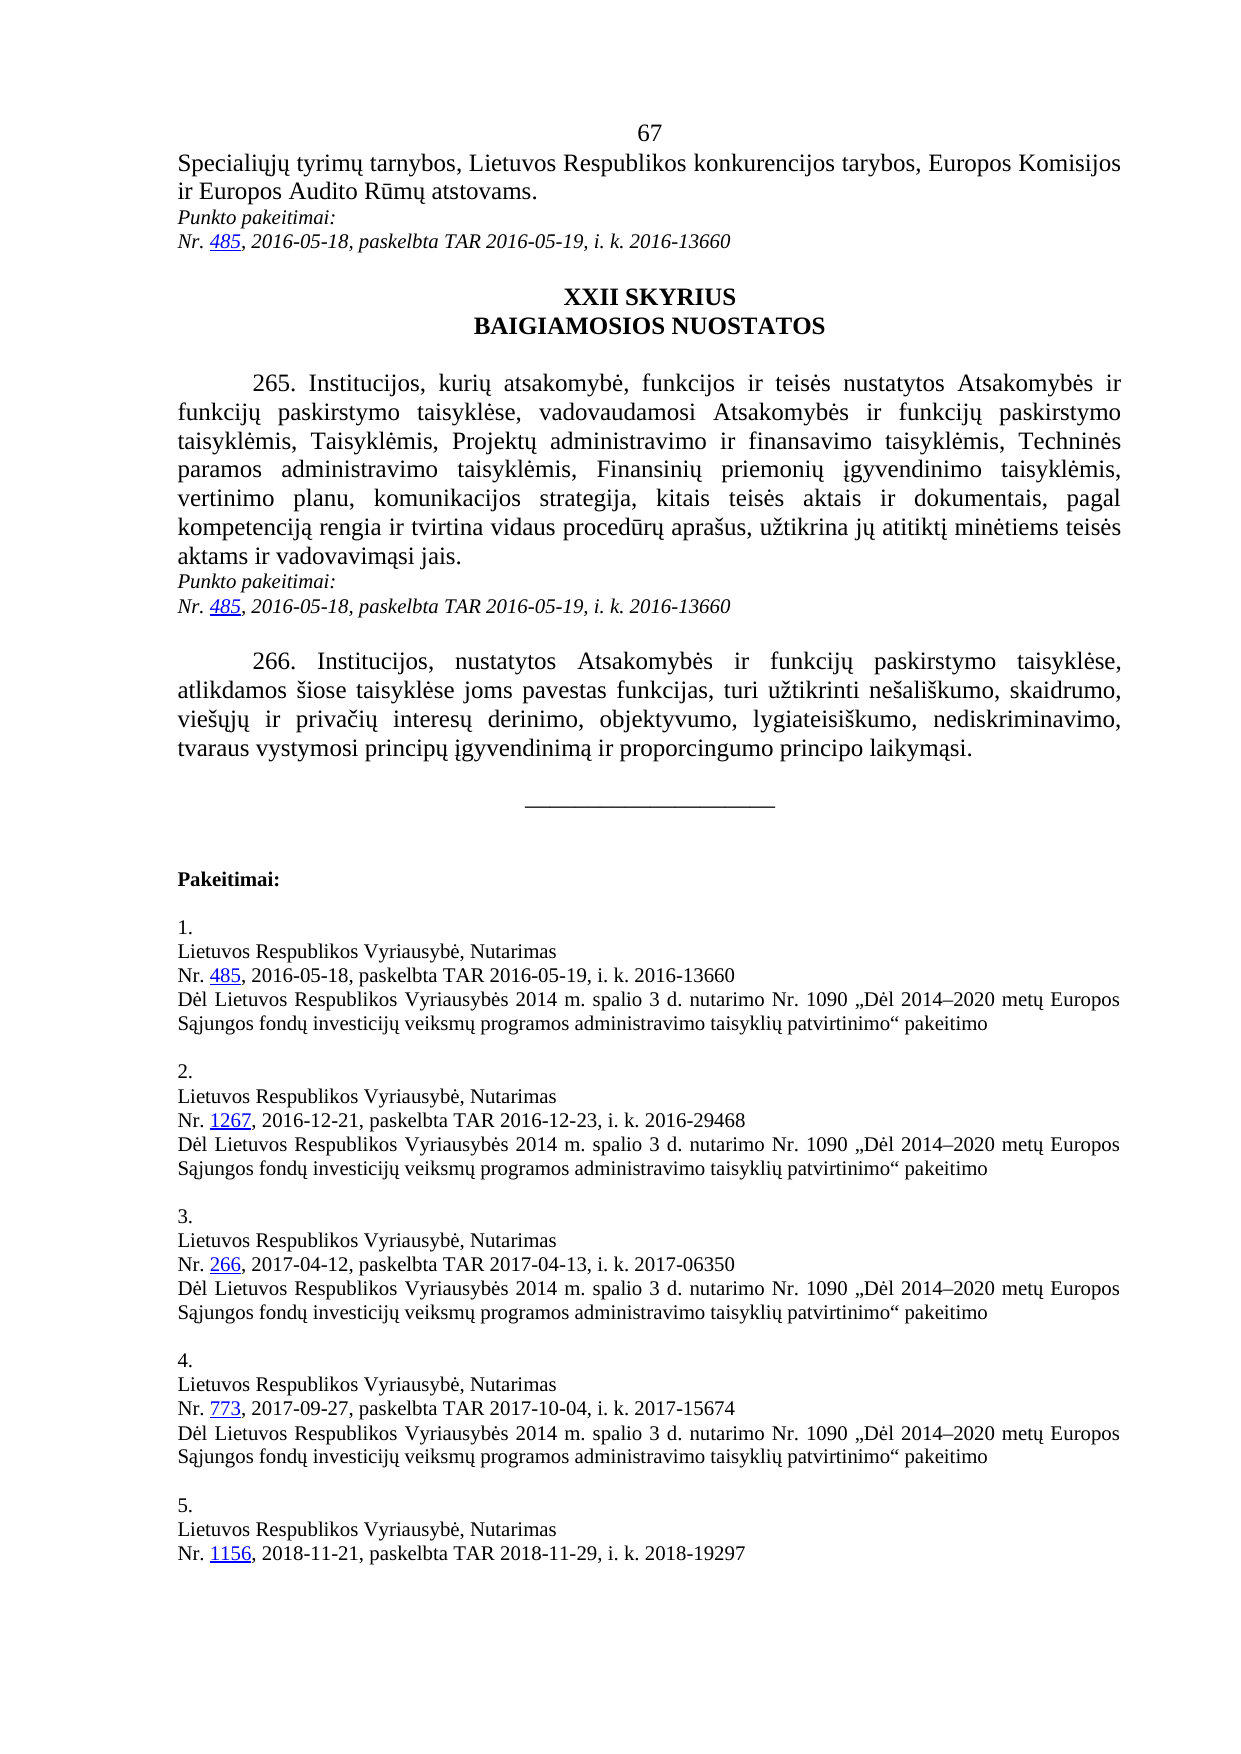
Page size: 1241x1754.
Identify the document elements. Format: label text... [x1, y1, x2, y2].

text 2. [177, 1059, 1122, 1083]
text Lietuvos Respublikos Vyriausybė, Nutarimas [177, 1517, 1122, 1541]
text 1. [177, 915, 1122, 939]
text Punkto pakeitimai: [177, 205, 1122, 229]
text Pakeitimai: [177, 867, 1122, 891]
text Lietuvos Respublikos Vyriausybė, Nutarimas [177, 1083, 1122, 1108]
text –––––––––––––––––––– [177, 790, 1122, 819]
text Dėl Lietuvos Respublikos Vyriausybės 2014 m. spalio 3 d. nutarimo Nr. 1090 „Dėl 2014–2020 metų Europos Sąjungos fondų investicijų veiksmų programos administravimo taisyklių patvirtinimo“ pakeitimo [177, 987, 1122, 1035]
text Lietuvos Respublikos Vyriausybė, Nutarimas [177, 1228, 1122, 1252]
text Dėl Lietuvos Respublikos Vyriausybės 2014 m. spalio 3 d. nutarimo Nr. 1090 „Dėl 2014–2020 metų Europos Sąjungos fondų investicijų veiksmų programos administravimo taisyklių patvirtinimo“ pakeitimo [177, 1132, 1122, 1180]
text 3. [177, 1204, 1122, 1228]
text Nr. 485, 2016-05-18, paskelbta TAR 2016-05-19, i. k. 2016-13660 [177, 229, 1122, 253]
text Lietuvos Respublikos Vyriausybė, Nutarimas [177, 1372, 1122, 1396]
text Nr. 485, 2016-05-18, paskelbta TAR 2016-05-19, i. k. 2016-13660 [177, 963, 1122, 987]
text Dėl Lietuvos Respublikos Vyriausybės 2014 m. spalio 3 d. nutarimo Nr. 1090 „Dėl 2014–2020 metų Europos Sąjungos fondų investicijų veiksmų programos administravimo taisyklių patvirtinimo“ pakeitimo [177, 1420, 1122, 1468]
text XXII SKYRIUS [177, 282, 1122, 311]
text Nr. 773, 2017-09-27, paskelbta TAR 2017-10-04, i. k. 2017-15674 [177, 1396, 1122, 1420]
text BAIGIAMOSIOS NUOSTATOS [177, 311, 1122, 339]
text Dėl Lietuvos Respublikos Vyriausybės 2014 m. spalio 3 d. nutarimo Nr. 1090 „Dėl 2014–2020 metų Europos Sąjungos fondų investicijų veiksmų programos administravimo taisyklių patvirtinimo“ pakeitimo [177, 1276, 1122, 1324]
text Lietuvos Respublikos Vyriausybė, Nutarimas [177, 939, 1122, 963]
text Punkto pakeitimai: [177, 569, 1122, 593]
text Nr. 1267, 2016-12-21, paskelbta TAR 2016-12-23, i. k. 2016-29468 [177, 1108, 1122, 1132]
text Specialiųjų tyrimų tarnybos, Lietuvos Respublikos konkurencijos tarybos, Europos Komisijos ir Europos Audito Rūmų atstovams. [177, 148, 1122, 205]
text 5. [177, 1493, 1122, 1517]
text Nr. 485, 2016-05-18, paskelbta TAR 2016-05-19, i. k. 2016-13660 [177, 593, 1122, 618]
text 266. Institucijos, nustatytos Atsakomybės ir funkcijų paskirstymo taisyklėse, atlikdamos šiose taisyklėse joms pavestas funkcijas, turi užtikrinti nešališkumo, skaidrumo, viešųjų ir privačių interesų derinimo, objektyvumo, lygiateisiškumo, nediskriminavimo, tvaraus vystymosi principų įgyvendinimą ir proporcingumo principo laikymąsi. [177, 646, 1122, 761]
text 265. Institucijos, kurių atsakomybė, funkcijos ir teisės nustatytos Atsakomybės ir funkcijų paskirstymo taisyklėse, vadovaudamosi Atsakomybės ir funkcijų paskirstymo taisyklėmis, Taisyklėmis, Projektų administravimo ir finansavimo taisyklėmis, Techninės paramos administravimo taisyklėmis, Finansinių priemonių įgyvendinimo taisyklėmis, vertinimo planu, komunikacijos strategija, kitais teisės aktais ir dokumentais, pagal kompetenciją rengia ir tvirtina vidaus procedūrų aprašus, užtikrina jų atitiktį minėtiems teisės aktams ir vadovavimąsi jais. [177, 368, 1122, 569]
text Nr. 1156, 2018-11-21, paskelbta TAR 2018-11-29, i. k. 2018-19297 [177, 1541, 1122, 1565]
text 4. [177, 1348, 1122, 1372]
text Nr. 266, 2017-04-12, paskelbta TAR 2017-04-13, i. k. 2017-06350 [177, 1252, 1122, 1276]
